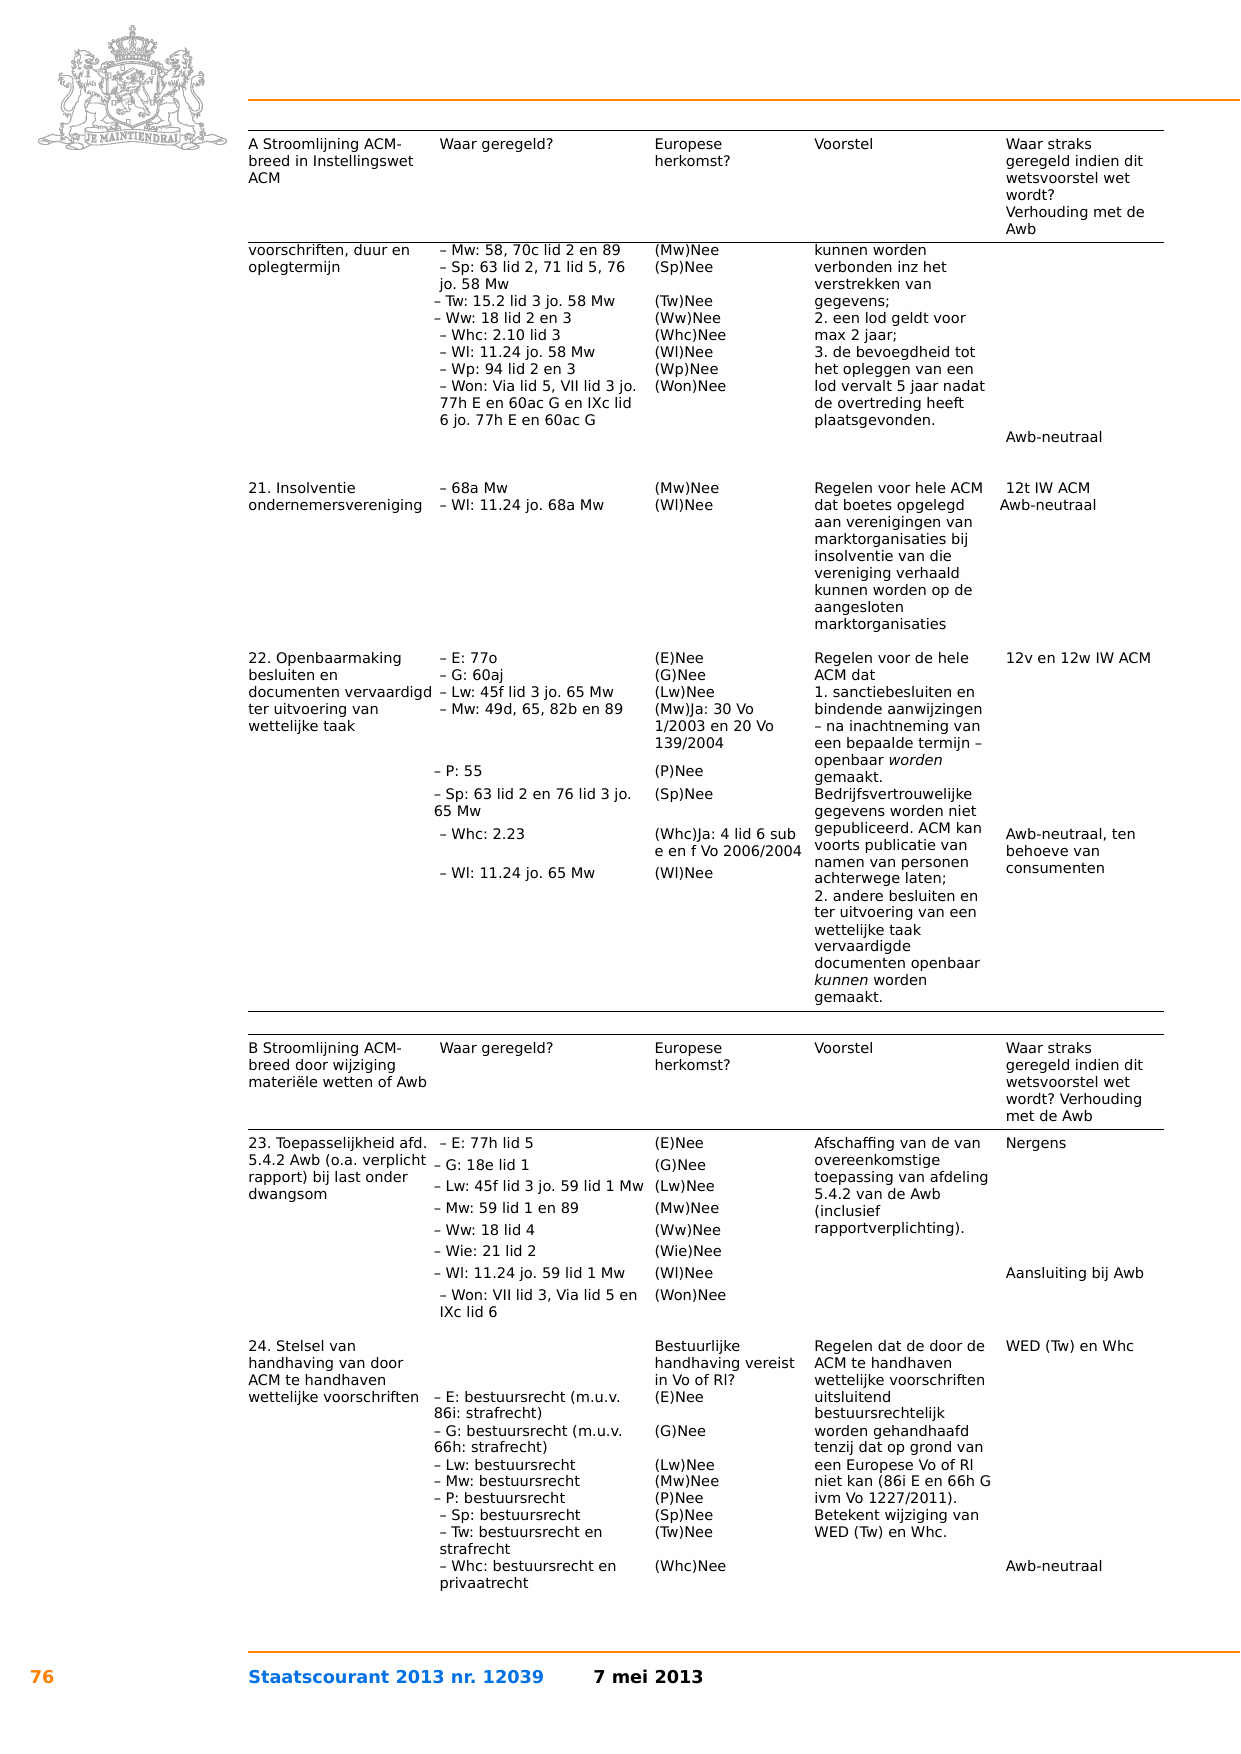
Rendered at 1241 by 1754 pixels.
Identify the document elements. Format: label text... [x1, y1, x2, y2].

table_cell – Wl: 11.24 jo. 58 Mw – Wp: 94 lid 2 en 3 – Won: Via lid 5, VII lid 3 jo. 77h E en 60ac G en IXc lid 6 jo. 77h E en 60ac G [434, 344, 648, 463]
table_cell [1000, 1217, 1163, 1238]
table_cell (Tw)Nee [649, 1524, 808, 1558]
table_cell – Mw: bestuursrecht [434, 1473, 648, 1490]
table_cell – Wl: 11.24 jo. 59 lid 1 Mw [434, 1260, 648, 1282]
picture [38, 25, 227, 150]
table_cell (E)Nee [649, 1389, 808, 1422]
table_cell [649, 463, 808, 480]
table_cell [1000, 1174, 1163, 1195]
table_cell 22. Openbaarmaking besluiten en documenten vervaardigd ter uitvoering van wettelijke taak [248, 650, 433, 824]
table_cell kunnen worden verbonden inz het verstrekken van gegevens; 2. een lod geldt voor max 2 jaar; 3. de bevoegdheid tot het opleggen van een lod vervalt 5 jaar nadat de overtreding heeft plaatsgevonden. [808, 243, 999, 429]
table_cell – G: bestuursrecht (m.u.v. 66h: strafrecht) [434, 1423, 648, 1456]
table_cell 12v en 12w IW ACM [1000, 650, 1163, 671]
table_cell – E: 77o – G: 60aj – Lw: 45f lid 3 jo. 65 Mw – Mw: 49d, 65, 82b en 89 [434, 650, 648, 762]
table_cell (E)Nee [649, 1130, 808, 1152]
table_cell (P)Nee [649, 762, 808, 785]
table_cell Regelen dat de door de ACM te handhaven wettelijke voorschriften uitsluitend bestuursrechtelijk worden gehandhaafd tenzij dat op grond van een Europese Vo of Rl niet kan (86i E en 66h G ivm Vo 1227/2011). Betekent wijziging van WED (Tw) en Whc. [808, 1338, 999, 1592]
table_cell (Whc)Nee [649, 327, 808, 344]
table_header Voorstel [808, 1035, 999, 1129]
table_cell [649, 633, 808, 650]
table_cell WED (Tw) en Whc [1000, 1338, 1163, 1388]
table_cell – Whc: 2.10 lid 3 [434, 327, 648, 344]
table_cell (Whc)Nee [649, 1558, 808, 1592]
table_cell 24. Stelsel van handhaving van door ACM te handhaven wettelijke voorschriften [248, 1338, 433, 1507]
table_cell [434, 1321, 648, 1337]
table_cell Aansluiting bij Awb [1000, 1260, 1163, 1321]
table_cell (Wl)Nee (Wp)Nee (Won)Nee [649, 344, 808, 463]
table_cell [248, 1558, 433, 1592]
table_cell [1000, 327, 1163, 344]
table_cell (Ww)Nee [649, 310, 808, 327]
table_cell [1000, 463, 1163, 480]
table_cell – Ww: 18 lid 4 [434, 1217, 648, 1238]
table_cell [1000, 1456, 1163, 1473]
table_cell 12t IW ACM [1000, 480, 1163, 497]
table_cell [808, 429, 999, 446]
table_cell [1000, 762, 1163, 785]
table_cell [434, 463, 648, 480]
table_cell [248, 1507, 433, 1524]
table_cell Regelen voor hele ACM dat boetes opgelegd aan verenigingen van marktorganisaties bij insolventie van die vereniging verhaald kunnen worden op de aangesloten marktorganisaties [808, 480, 999, 633]
table_cell [1000, 344, 1163, 429]
table_cell (Wl)Nee [649, 864, 808, 1011]
table_cell 21. Insolventie ondernemersvereniging [248, 480, 433, 633]
table_cell – Won: VII lid 3, Via lid 5 en IXc lid 6 [434, 1282, 648, 1321]
table_cell (Mw)Nee [649, 1195, 808, 1217]
table_cell [248, 633, 433, 650]
table_cell – Sp: 63 lid 2 en 76 lid 3 jo. 65 Mw [434, 785, 648, 824]
table_cell [1000, 259, 1163, 276]
table_cell [1000, 1473, 1163, 1490]
table_cell (Whc)Ja: 4 lid 6 sub e en f Vo 2006/2004 [649, 825, 808, 864]
table_cell [248, 864, 433, 1011]
table_cell – Lw: 45f lid 3 jo. 59 lid 1 Mw [434, 1174, 648, 1195]
table_cell (P)Nee [649, 1490, 808, 1507]
table_cell (Won)Nee [649, 1282, 808, 1321]
table_header Waar straks geregeld indien dit wetsvoorstel wet wordt? Verhouding met de Awb [1000, 1035, 1163, 1129]
table_cell – Sp: bestuursrecht [434, 1507, 648, 1524]
table_cell Bestuurlijke handhaving vereist in Vo of Rl? [649, 1338, 808, 1388]
table_cell Nergens [1000, 1130, 1163, 1152]
table_cell – Mw: 58, 70c lid 2 en 89 – Sp: 63 lid 2, 71 lid 5, 76 jo. 58 Mw [434, 243, 648, 293]
table_cell – Mw: 59 lid 1 en 89 [434, 1195, 648, 1217]
table_cell – Whc: bestuursrecht en privaatrecht [434, 1558, 648, 1592]
table_cell – P: bestuursrecht [434, 1490, 648, 1507]
table_cell [248, 327, 433, 344]
table_header B Stroomlijning ACM-breed door wijziging materiële wetten of Awb [248, 1035, 433, 1129]
table_cell – Wl: 11.24 jo. 65 Mw [434, 864, 648, 1011]
table_cell Awb-neutraal, ten behoeve van consumenten [1000, 825, 1163, 1011]
table_cell [1000, 1195, 1163, 1217]
table_cell Awb-neutraal [1000, 429, 1163, 446]
table_cell [1000, 1423, 1163, 1456]
table_cell [1000, 1239, 1163, 1260]
table_cell (Tw)Nee [649, 293, 808, 310]
table_cell (G)Nee [649, 1423, 808, 1456]
table_cell – E: bestuursrecht (m.u.v. 86i: strafrecht) [434, 1389, 648, 1422]
table_cell [248, 1282, 433, 1321]
table_cell (G)Nee [649, 1152, 808, 1173]
table_cell – P: 55 [434, 762, 648, 785]
table_cell (Lw)Nee [649, 1456, 808, 1473]
table_cell [248, 429, 433, 446]
table_cell [248, 825, 433, 864]
table_cell [248, 463, 433, 480]
table_cell Afschaffing van de van overeenkomstige toepassing van afdeling 5.4.2 van de Awb (inclusief rapportverplichting). [808, 1130, 999, 1321]
table_cell (Wie)Nee [649, 1239, 808, 1260]
table_cell 23. Toepasselijkheid afd. 5.4.2 Awb (o.a. verplicht rapport) bij last onder dwangsom [248, 1130, 433, 1282]
table_cell [434, 633, 648, 650]
table_cell (Mw)Nee [649, 1473, 808, 1490]
table_cell [1000, 276, 1163, 293]
table_cell [649, 1321, 808, 1337]
table_cell – Ww: 18 lid 2 en 3 [434, 310, 648, 327]
table_cell – G: 18e lid 1 [434, 1152, 648, 1173]
table_cell Regelen voor de hele ACM dat 1. sanctiebesluiten en bindende aanwijzingen – na inachtneming van een bepaalde termijn – openbaar worden gemaakt. Bedrijfsvertrouwelijke gegevens worden niet gepubliceerd. ACM kan voorts publicatie van namen van personen achterwege laten; 2. andere besluiten en ter uitvoering van een wettelijke taak vervaardigde documenten openbaar kunnen worden gemaakt. [808, 650, 999, 1011]
table_cell [1000, 1524, 1163, 1558]
table_cell – Whc: 2.23 [434, 825, 648, 864]
table_cell [1000, 740, 1163, 762]
table_cell (Sp)Nee [649, 1507, 808, 1524]
table_cell [1000, 1321, 1163, 1337]
table_header Waar geregeld? [434, 1035, 648, 1129]
table_cell (Mw)Nee (Wl)Nee [649, 480, 808, 633]
table_header Voorstel [808, 131, 999, 242]
table_cell [248, 344, 433, 429]
table_cell [248, 446, 433, 463]
table_cell – E: 77h lid 5 [434, 1130, 648, 1152]
table_cell Awb-neutraal [1000, 497, 1163, 633]
table_cell [1000, 717, 1163, 739]
table_cell [248, 1524, 433, 1558]
table_cell [1000, 1507, 1163, 1524]
table_header Waar geregeld? [434, 131, 648, 242]
table_cell [808, 1321, 999, 1337]
table_cell – Wie: 21 lid 2 [434, 1239, 648, 1260]
table_cell (Ww)Nee [649, 1217, 808, 1238]
table_cell [1000, 1152, 1163, 1173]
table_cell [248, 1321, 433, 1337]
table_cell [1000, 243, 1163, 259]
table_cell – Tw: 15.2 lid 3 jo. 58 Mw [434, 293, 648, 310]
table_cell – Lw: bestuursrecht [434, 1456, 648, 1473]
table_cell [1000, 633, 1163, 650]
table_cell (Wl)Nee [649, 1260, 808, 1282]
table_cell [1000, 1389, 1163, 1422]
table_cell [434, 1338, 648, 1388]
table_cell (E)Nee (G)Nee (Lw)Nee (Mw)Ja: 30 Vo 1/2003 en 20 Vo 139/2004 [649, 650, 808, 762]
table_cell (Mw)Nee (Sp)Nee [649, 243, 808, 293]
table_header Waar straks geregeld indien dit wetsvoorstel wet wordt? Verhouding met de Awb [1000, 131, 1163, 242]
table_header A Stroomlijning ACM-breed in Instellingswet ACM [248, 131, 433, 242]
table_cell [1000, 785, 1163, 824]
table_header Europese herkomst? [649, 1035, 808, 1129]
table_cell [808, 463, 999, 480]
table_cell [1000, 1490, 1163, 1507]
table_cell [1000, 310, 1163, 327]
table_cell [1000, 694, 1163, 717]
table_cell voorschriften, duur en oplegtermijn [248, 243, 433, 327]
table_cell – 68a Mw – Wl: 11.24 jo. 68a Mw [434, 480, 648, 633]
table_header Europese herkomst? [649, 131, 808, 242]
table_cell (Sp)Nee [649, 785, 808, 824]
table_cell [1000, 446, 1163, 463]
table_cell [808, 446, 999, 463]
table_cell [1000, 293, 1163, 310]
table_cell [1000, 671, 1163, 694]
table_cell – Tw: bestuursrecht en strafrecht [434, 1524, 648, 1558]
table_cell (Lw)Nee [649, 1174, 808, 1195]
table_cell Awb-neutraal [1000, 1558, 1163, 1592]
table_cell [808, 633, 999, 650]
